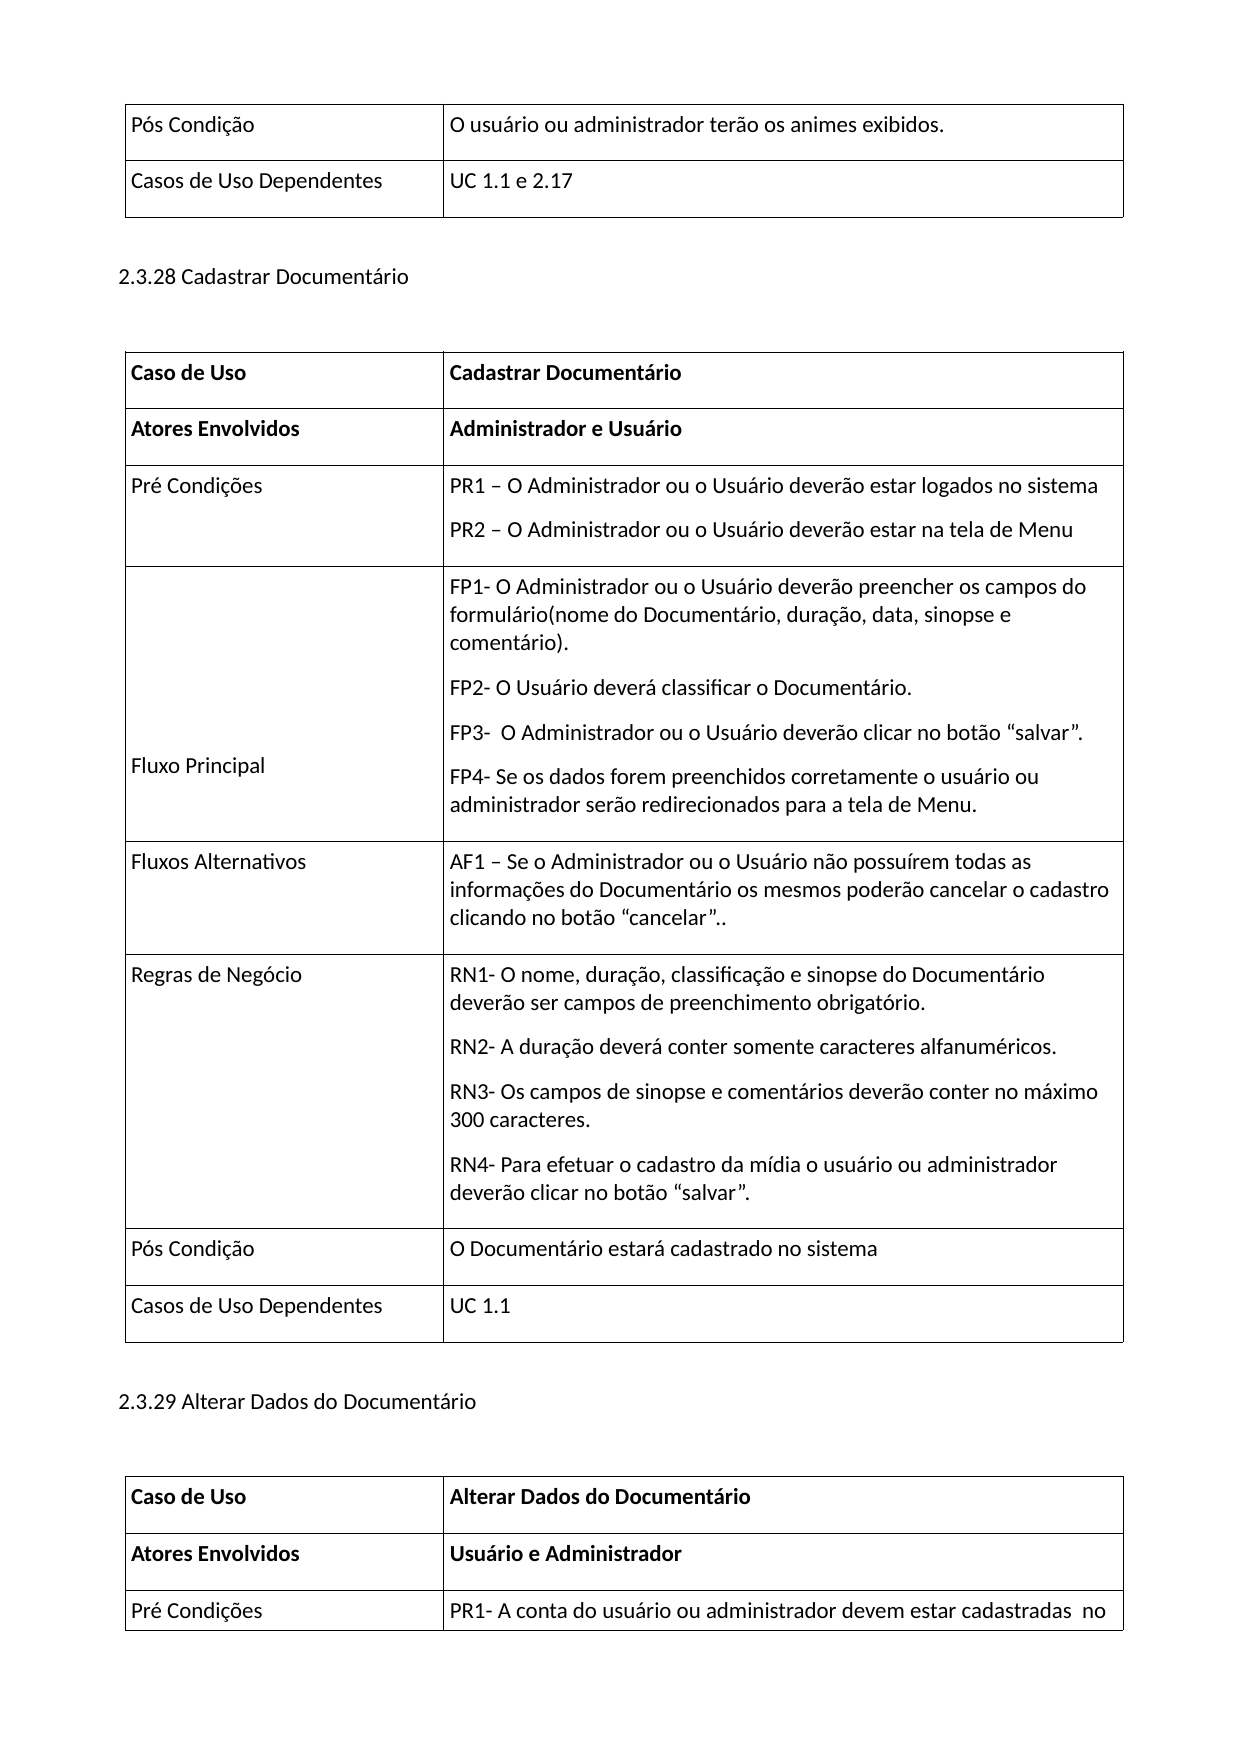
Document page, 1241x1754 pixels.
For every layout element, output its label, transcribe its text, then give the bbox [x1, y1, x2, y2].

table_cell Regras de Negócio [126, 955, 443, 1228]
table_cell FP1- O Administrador ou o Usuário deverão preencher os campos do formulário(nome do Documentário, duração, data, sinopse e comentário). FP2- O Usuário deverá classificar o Documentário. FP3- O Administrador ou o Usuário deverão clicar no botão “salvar”. FP4- Se os dados forem preenchidos corretamente o usuário ou administrador serão redirecionados para a tela de Menu. [444, 567, 1123, 841]
table_cell Pós Condição [126, 1229, 443, 1285]
table_cell RN1- O nome, duração, classificação e sinopse do Documentário deverão ser campos de preenchimento obrigatório. RN2- A duração deverá conter somente caracteres alfanuméricos. RN3- Os campos de sinopse e comentários deverão conter no máximo 300 caracteres. RN4- Para efetuar o cadastro da mídia o usuário ou administrador deverão clicar no botão “salvar”. [444, 955, 1123, 1228]
table_cell Casos de Uso Dependentes [126, 1286, 443, 1342]
table_cell Administrador e Usuário [444, 409, 1123, 465]
table_cell Fluxo Principal [126, 567, 443, 841]
table_cell Atores Envolvidos [126, 1534, 443, 1589]
table_cell AF1 – Se o Administrador ou o Usuário não possuírem todas as informações do Documentário os mesmos poderão cancelar o cadastro clicando no botão “cancelar”.. [444, 842, 1123, 953]
table_cell O Documentário estará cadastrado no sistema [444, 1229, 1123, 1285]
table_cell UC 1.1 [444, 1286, 1123, 1342]
table_header Cadastrar Documentário [444, 353, 1123, 408]
table_cell Pré Condições [126, 466, 443, 566]
table_cell UC 1.1 e 2.17 [444, 161, 1123, 217]
table_cell Atores Envolvidos [126, 409, 443, 465]
table_cell Pré Condições [126, 1591, 443, 1629]
table_cell Fluxos Alternativos [126, 842, 443, 953]
table_header Caso de Uso [126, 353, 443, 408]
subtitle 2.3.29 Alterar Dados do Documentário [118, 1387, 1122, 1415]
table_cell Usuário e Administrador [444, 1534, 1123, 1589]
table_cell Pós Condição [126, 105, 443, 160]
subtitle 2.3.28 Cadastrar Documentário [118, 262, 1122, 290]
table_cell PR1- A conta do usuário ou administrador devem estar cadastradas no [444, 1591, 1123, 1629]
table_cell Casos de Uso Dependentes [126, 161, 443, 217]
table_cell PR1 – O Administrador ou o Usuário deverão estar logados no sistema PR2 – O Administrador ou o Usuário deverão estar na tela de Menu [444, 466, 1123, 566]
table_header Caso de Uso [126, 1477, 443, 1533]
table_cell O usuário ou administrador terão os animes exibidos. [444, 105, 1123, 160]
table_header Alterar Dados do Documentário [444, 1477, 1123, 1533]
